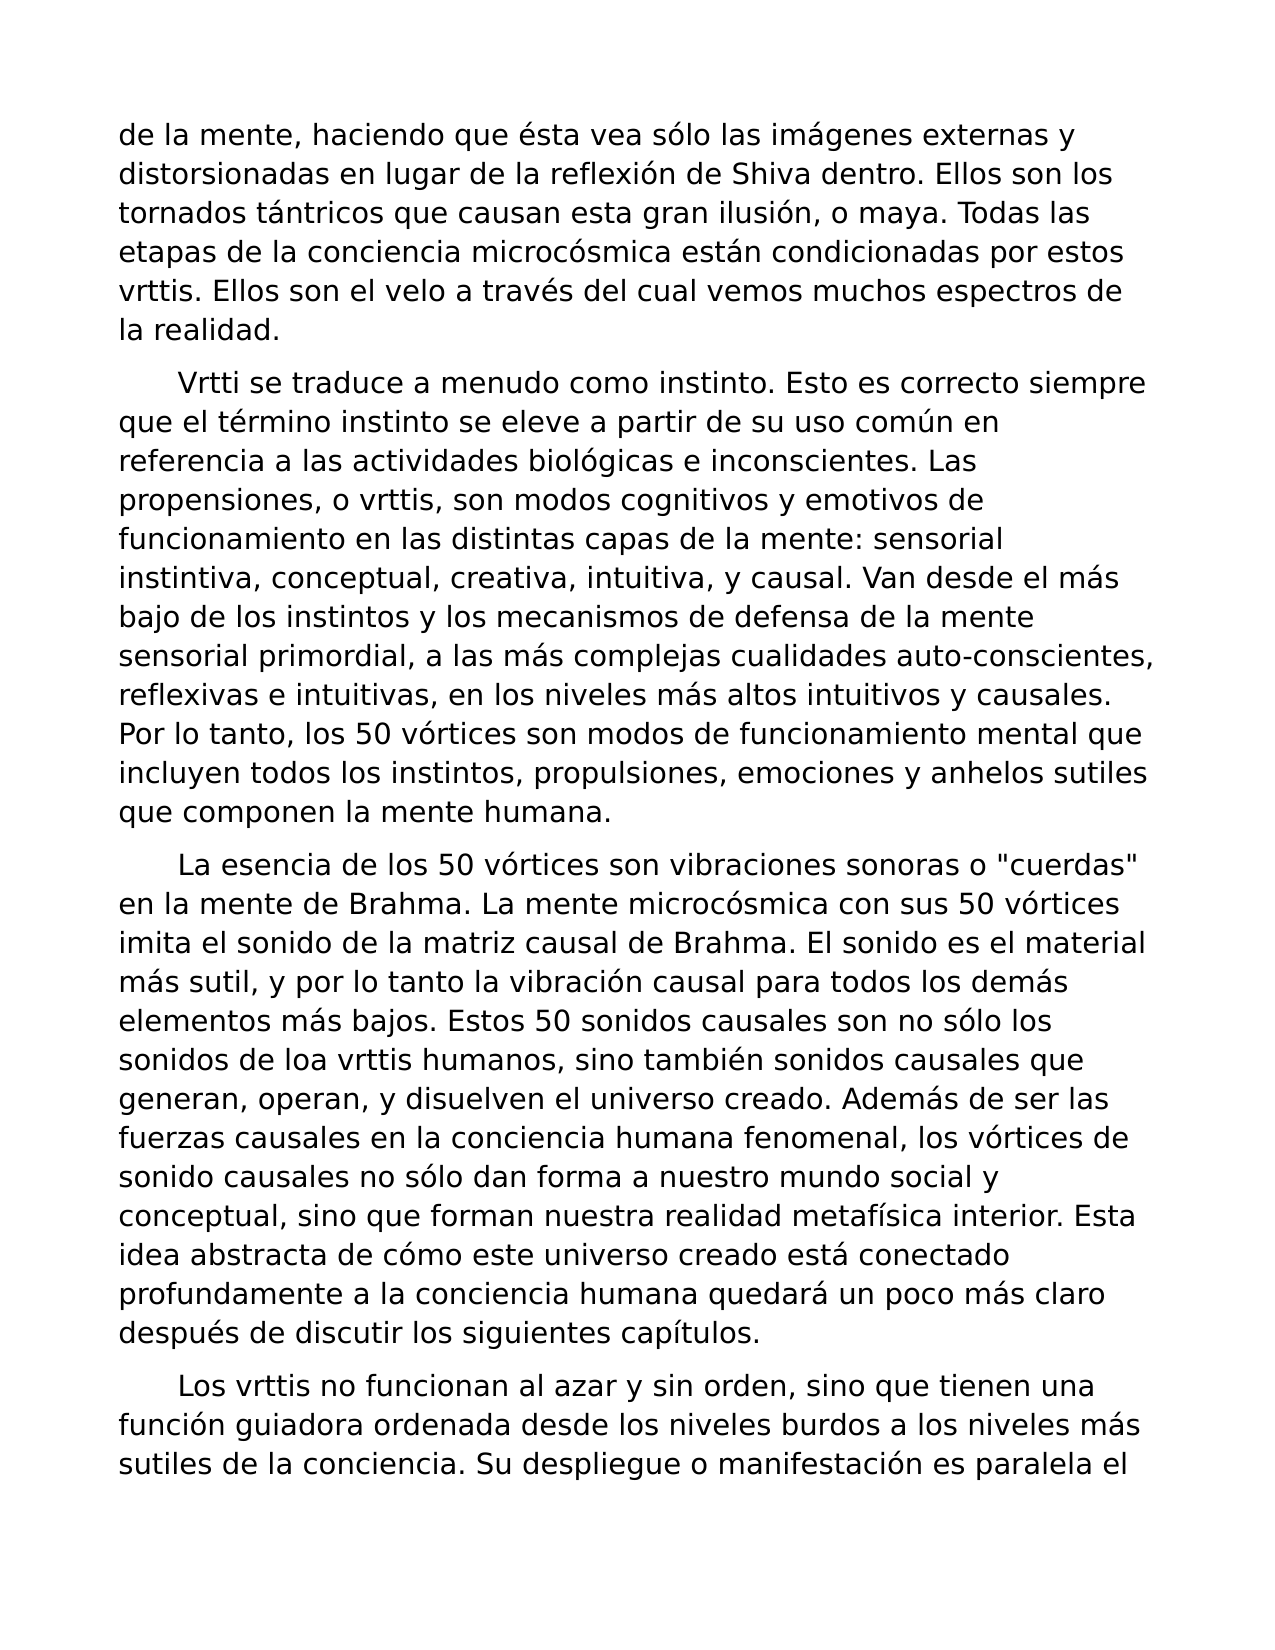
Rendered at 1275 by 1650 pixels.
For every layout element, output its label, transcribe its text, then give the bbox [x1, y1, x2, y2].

text La esencia de los 50 vórtices son vibraciones sonoras o "cuerdas" en la mente de Brahma. La mente microcósmica con sus 50 vórtices imita el sonido de la matriz causal de Brahma. El sonido es el material más sutil, y por lo tanto la vibración causal para todos los demás elementos más bajos. Estos 50 sonidos causales son no sólo los sonidos de loa vrttis humanos, sino también sonidos causales que generan, operan, y disuelven el universo creado. Además de ser las fuerzas causales en la conciencia humana fenomenal, los vórtices de sonido causales no sólo dan forma a nuestro mundo social y conceptual, sino que forman nuestra realidad metafísica interior. Esta idea abstracta de cómo este universo creado está conectado profundamente a la conciencia humana quedará un poco más claro después de discutir los siguientes capítulos. [118, 848, 1157, 1350]
text de la mente, haciendo que ésta vea sólo las imágenes externas y distorsionadas en lugar de la reflexión de Shiva dentro. Ellos son los tornados tántricos que causan esta gran ilusión, o maya. Todas las etapas de la conciencia microcósmica están condicionadas por estos vrttis. Ellos son el velo a través del cual vemos muchos espectros de la realidad. [118, 118, 1157, 347]
text Los vrttis no funcionan al azar y sin orden, sino que tienen una función guiadora ordenada desde los niveles burdos a los niveles más sutiles de la conciencia. Su despliegue o manifestación es paralela el [118, 1369, 1157, 1481]
text Vrtti se traduce a menudo como instinto. Esto es correcto siempre que el término instinto se eleve a partir de su uso común en referencia a las actividades biológicas e inconscientes. Las propensiones, o vrttis, son modos cognitivos y emotivos de funcionamiento en las distintas capas de la mente: sensorial instintiva, conceptual, creativa, intuitiva, y causal. Van desde el más bajo de los instintos y los mecanismos de defensa de la mente sensorial primordial, a las más complejas cualidades auto-conscientes, reflexivas e intuitivas, en los niveles más altos intuitivos y causales. Por lo tanto, los 50 vórtices son modos de funcionamiento mental que incluyen todos los instintos, propulsiones, emociones y anhelos sutiles que componen la mente humana. [118, 366, 1157, 829]
